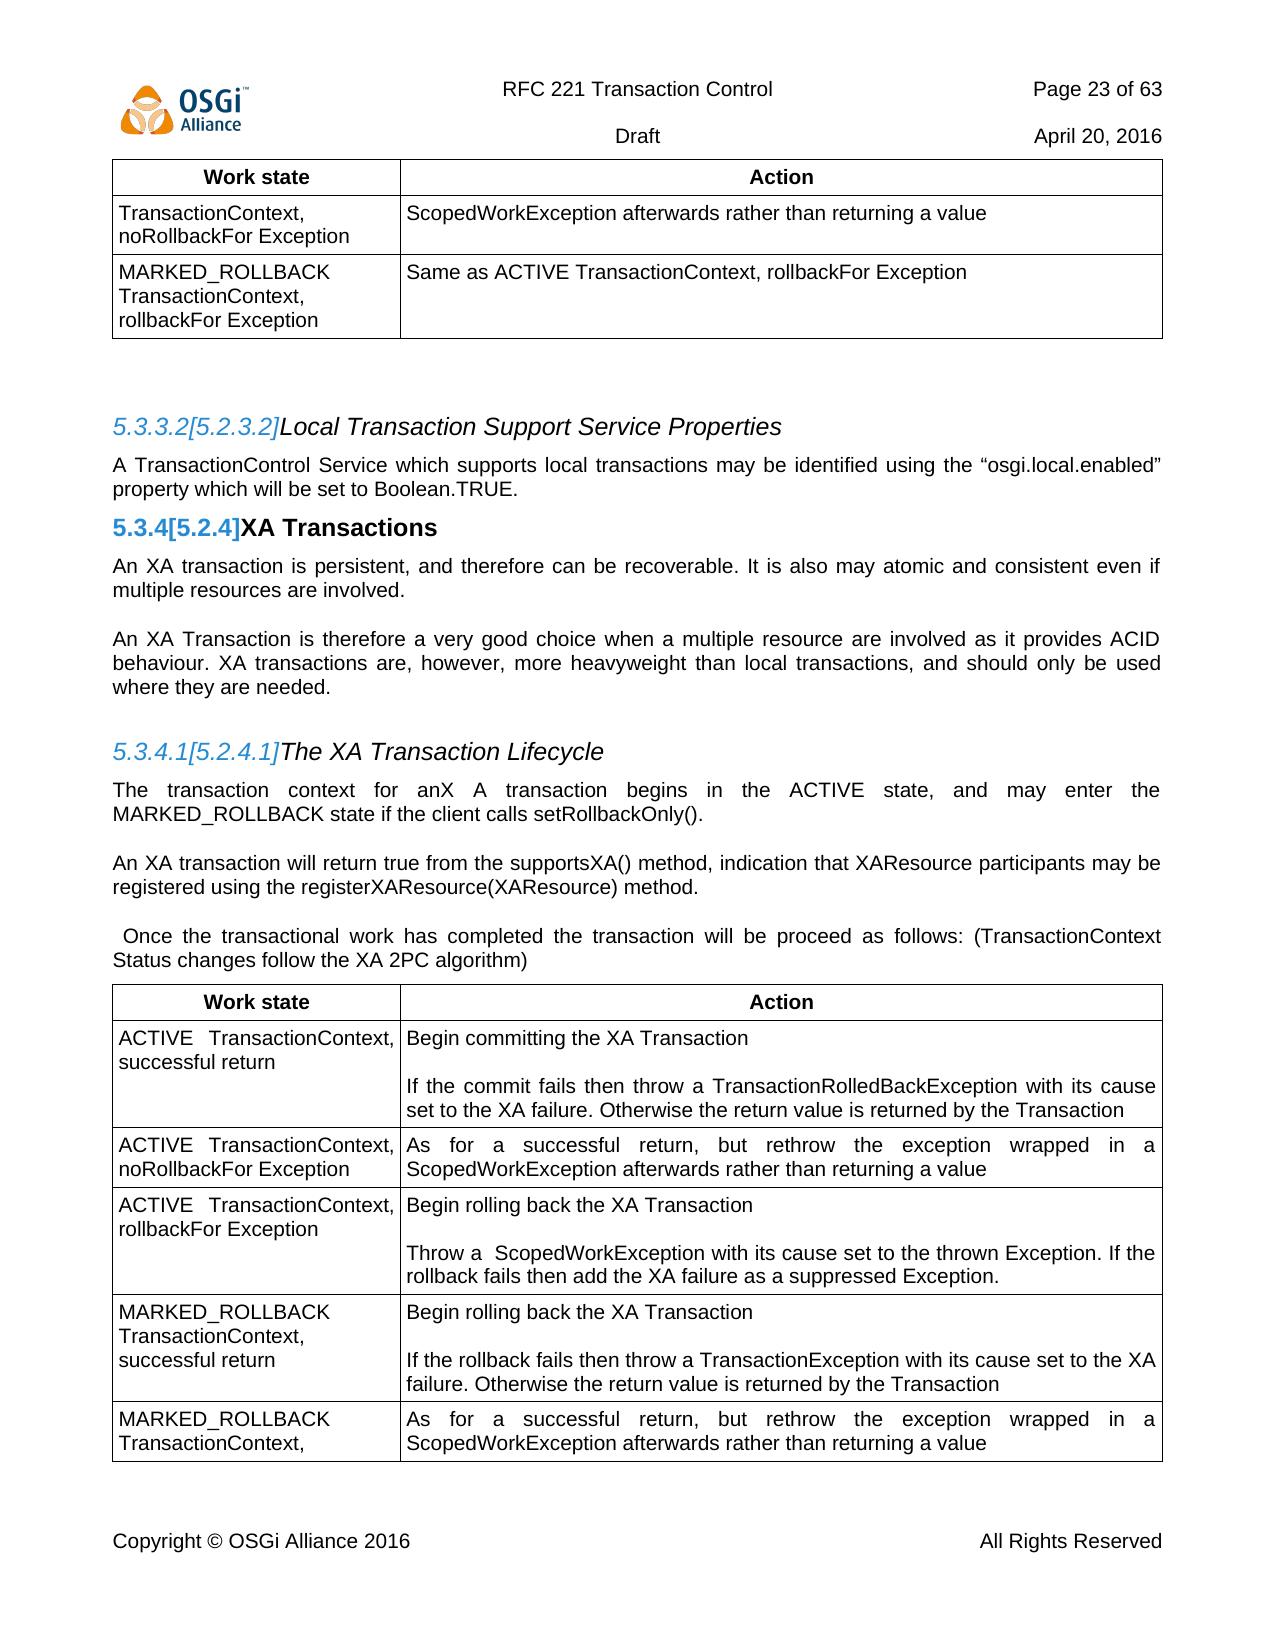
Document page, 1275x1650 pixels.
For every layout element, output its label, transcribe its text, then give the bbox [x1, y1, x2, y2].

text An XA transaction is persistent, and therefore can be recoverable. It is also may atomic and consistent even if multiple resources are involved. [112, 554, 1162, 602]
table_header Work state [113, 160, 400, 194]
subtitle XA Transactions [112, 513, 1162, 542]
table_header Action [401, 985, 1162, 1020]
table_cell ScopedWorkException afterwards rather than returning a value [401, 196, 1162, 254]
table_cell MARKED_ROLLBACK TransactionContext, [113, 1402, 400, 1461]
table_cell ACTIVE TransactionContext, rollbackFor Exception [113, 1188, 400, 1294]
table_cell ACTIVE TransactionContext, successful return [113, 1021, 400, 1127]
table_cell Begin rolling back the XA Transaction If the rollback fails then throw a TransactionException with its cause set to the XA failure. Otherwise the return value is returned by the Transaction [401, 1295, 1162, 1401]
table_cell Begin rolling back the XA Transaction Throw a ScopedWorkException with its cause set to the thrown Exception. If the rollback fails then add the XA failure as a suppressed Exception. [401, 1188, 1162, 1294]
table_cell MARKED_ROLLBACK TransactionContext, rollbackFor Exception [113, 255, 400, 337]
text The transaction context for anX A transaction begins in the ACTIVE state, and may enter the MARKED_ROLLBACK state if the client calls setRollbackOnly(). [112, 778, 1162, 826]
subtitle The XA Transaction Lifecycle [112, 737, 1162, 765]
table_cell TransactionContext, noRollbackFor Exception [113, 196, 400, 254]
text A TransactionControl Service which supports local transactions may be identified using the “osgi.local.enabled” property which will be set to Boolean.TRUE. [112, 453, 1162, 501]
table_cell As for a successful return, but rethrow the exception wrapped in a ScopedWorkException afterwards rather than returning a value [401, 1402, 1162, 1461]
text An XA transaction will return true from the supportsXA() method, indication that XAResource participants may be registered using the registerXAResource(XAResource) method. [112, 851, 1162, 899]
table_cell Begin committing the XA Transaction If the commit fails then throw a TransactionRolledBackException with its cause set to the XA failure. Otherwise the return value is returned by the Transaction [401, 1021, 1162, 1127]
table_cell MARKED_ROLLBACK TransactionContext, successful return [113, 1295, 400, 1401]
text An XA Transaction is therefore a very good choice when a multiple resource are involved as it provides ACID behaviour. XA transactions are, however, more heavyweight than local transactions, and should only be used where they are needed. [112, 627, 1162, 699]
subtitle Local Transaction Support Service Properties [112, 411, 1162, 440]
text Once the transactional work has completed the transaction will be proceed as follows: (TransactionContext Status changes follow the XA 2PC algorithm) [112, 924, 1162, 972]
table_cell Same as ACTIVE TransactionContext, rollbackFor Exception [401, 255, 1162, 337]
table_header Action [401, 160, 1162, 194]
table_cell ACTIVE TransactionContext, noRollbackFor Exception [113, 1128, 400, 1187]
table_cell As for a successful return, but rethrow the exception wrapped in a ScopedWorkException afterwards rather than returning a value [401, 1128, 1162, 1187]
picture [113, 78, 257, 142]
table_header Work state [113, 985, 400, 1020]
